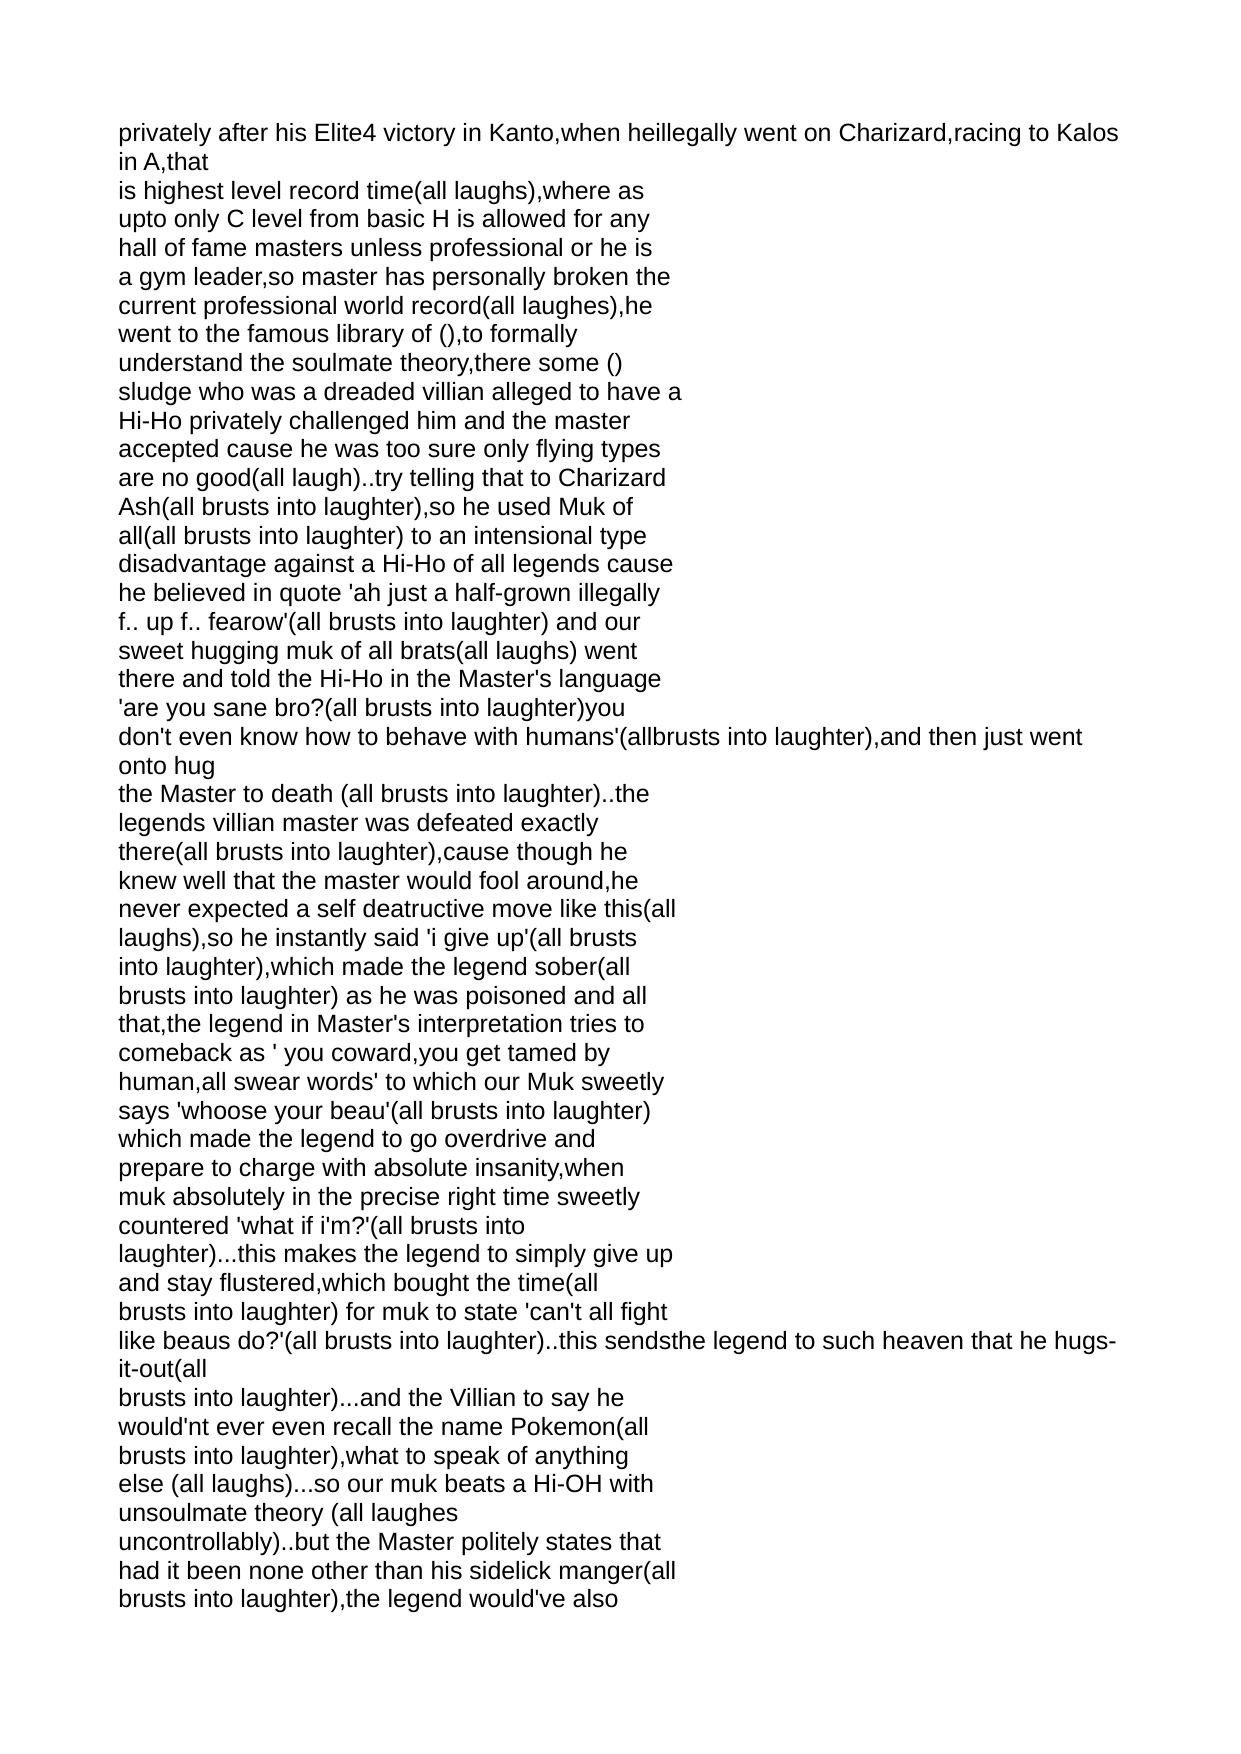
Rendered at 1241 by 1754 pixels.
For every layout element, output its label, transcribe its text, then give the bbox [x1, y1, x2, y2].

text understand the soulmate theory,there some () [118, 348, 1122, 377]
text upto only C level from basic H is allowed for any [118, 204, 1122, 233]
text f.. up f.. fearow'(all brusts into laughter) and our [118, 607, 1122, 636]
text comeback as ' you coward,you get tamed by [118, 1038, 1122, 1067]
text don't even know how to behave with humans'(allbrusts into laughter),and then just went onto hug [118, 722, 1122, 779]
text human,all swear words' to which our Muk sweetly [118, 1067, 1122, 1096]
text never expected a self deatructive move like this(all [118, 894, 1122, 923]
text current professional world record(all laughes),he [118, 291, 1122, 319]
text a gym leader,so master has personally broken the [118, 262, 1122, 291]
text would'nt ever even recall the name Pokemon(all [118, 1412, 1122, 1441]
text privately after his Elite4 victory in Kanto,when heillegally went on Charizard,racing to Kalos in A,that [118, 118, 1122, 176]
text and stay flustered,which bought the time(all [118, 1268, 1122, 1297]
text all(all brusts into laughter) to an intensional type [118, 521, 1122, 549]
text laughs),so he instantly said 'i give up'(all brusts [118, 923, 1122, 952]
text uncontrollably)..but the Master politely states that [118, 1527, 1122, 1556]
text sludge who was a dreaded villian alleged to have a [118, 377, 1122, 406]
text countered 'what if i'm?'(all brusts into [118, 1211, 1122, 1239]
text else (all laughs)...so our muk beats a Hi-OH with [118, 1469, 1122, 1498]
text is highest level record time(all laughs),where as [118, 176, 1122, 204]
text the Master to death (all brusts into laughter)..the [118, 779, 1122, 808]
text 'are you sane bro?(all brusts into laughter)you [118, 693, 1122, 722]
text legends villian master was defeated exactly [118, 808, 1122, 837]
text into laughter),which made the legend sober(all [118, 952, 1122, 981]
text brusts into laughter),what to speak of anything [118, 1441, 1122, 1469]
text brusts into laughter) for muk to state 'can't all fight [118, 1297, 1122, 1326]
text unsoulmate theory (all laughes [118, 1498, 1122, 1527]
text brusts into laughter),the legend would've also [118, 1584, 1122, 1613]
text there and told the Hi-Ho in the Master's language [118, 664, 1122, 693]
text says 'whoose your beau'(all brusts into laughter) [118, 1096, 1122, 1124]
text like beaus do?'(all brusts into laughter)..this sendsthe legend to such heaven that he hugs-it-out(all [118, 1326, 1122, 1383]
text knew well that the master would fool around,he [118, 866, 1122, 894]
text accepted cause he was too sure only flying types [118, 434, 1122, 463]
text laughter)...this makes the legend to simply give up [118, 1239, 1122, 1268]
text muk absolutely in the precise right time sweetly [118, 1182, 1122, 1211]
text brusts into laughter)...and the Villian to say he [118, 1383, 1122, 1412]
text disadvantage against a Hi-Ho of all legends cause [118, 549, 1122, 578]
text brusts into laughter) as he was poisoned and all [118, 981, 1122, 1009]
text sweet hugging muk of all brats(all laughs) went [118, 636, 1122, 664]
text had it been none other than his sidelick manger(all [118, 1556, 1122, 1584]
text are no good(all laugh)..try telling that to Charizard [118, 463, 1122, 492]
text that,the legend in Master's interpretation tries to [118, 1009, 1122, 1038]
text Ash(all brusts into laughter),so he used Muk of [118, 492, 1122, 521]
text he believed in quote 'ah just a half-grown illegally [118, 578, 1122, 607]
text there(all brusts into laughter),cause though he [118, 837, 1122, 866]
text hall of fame masters unless professional or he is [118, 233, 1122, 262]
text prepare to charge with absolute insanity,when [118, 1153, 1122, 1182]
text Hi-Ho privately challenged him and the master [118, 406, 1122, 434]
text went to the famous library of (),to formally [118, 319, 1122, 348]
text which made the legend to go overdrive and [118, 1124, 1122, 1153]
